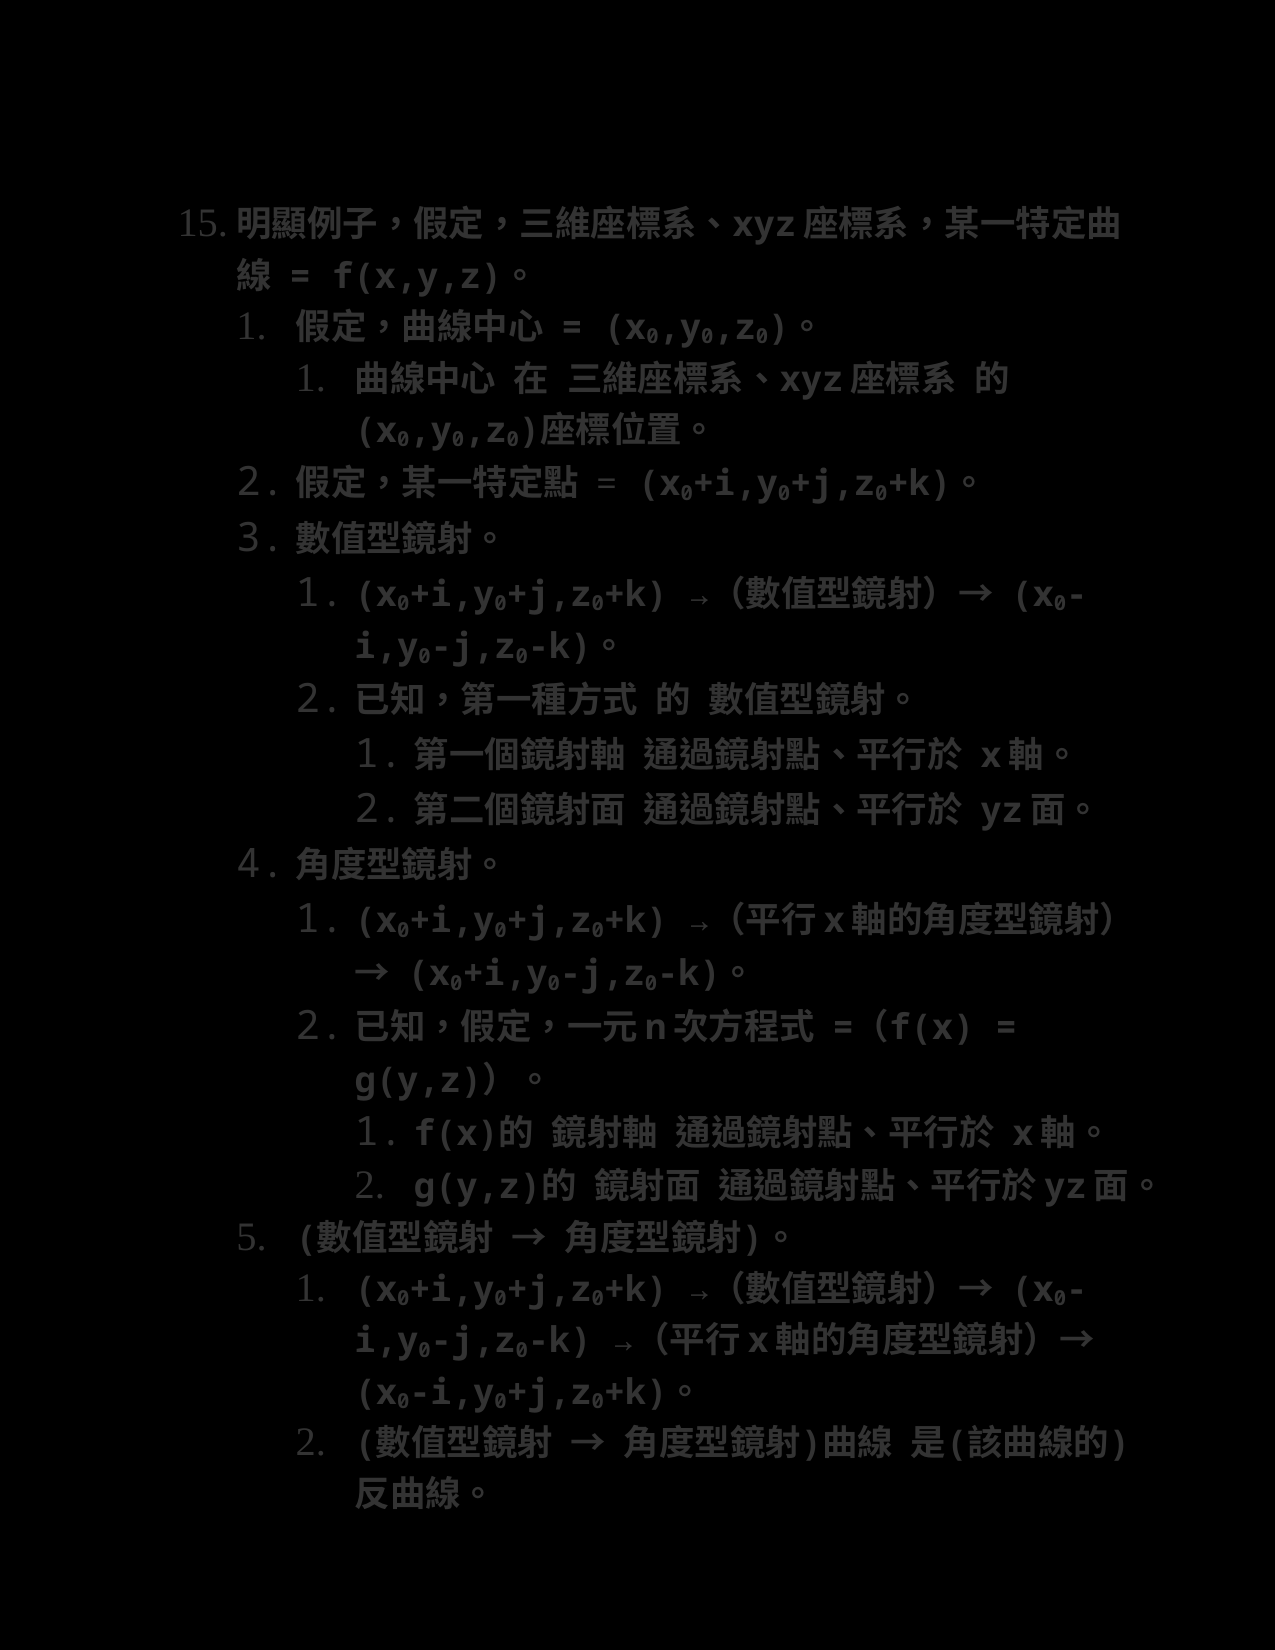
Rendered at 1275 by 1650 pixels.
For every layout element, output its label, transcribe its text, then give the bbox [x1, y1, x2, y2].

list 第二個鏡射面 通過鏡射點、平行於 yz面。 [354, 779, 1157, 834]
list (x0+i,y0+j,z0+k) →（平行x軸的角度型鏡射）→ (x0+i,y0-j,z0-k)。 [295, 890, 1157, 996]
list (數值型鏡射 → 角度型鏡射)。 [236, 1209, 1157, 1260]
list 曲線中心 在 三維座標系、xyz座標系 的 (x0,y0,z0)座標位置。 [295, 350, 1157, 453]
list 已知，假定，一元n次方程式 =（f(x) = g(y,z)）。 [295, 996, 1157, 1103]
list 假定，曲線中心 = (x0,y0,z0)。 [236, 298, 1157, 350]
list f(x)的 鏡射軸 通過鏡射點、平行於 x軸。 [354, 1103, 1157, 1158]
list 角度型鏡射。 [236, 834, 1157, 890]
list 已知，第一種方式 的 數值型鏡射。 [295, 669, 1157, 724]
list 假定，某一特定點 = (x0+i,y0+j,z0+k)。 [236, 453, 1157, 508]
list (x0+i,y0+j,z0+k) →（數值型鏡射）→ (x0-i,y0-j,z0-k)。 [295, 563, 1157, 669]
list g(y,z)的 鏡射面 通過鏡射點、平行於yz面。 [354, 1158, 1157, 1209]
list 第一個鏡射軸 通過鏡射點、平行於 x軸。 [354, 724, 1157, 779]
list (x0+i,y0+j,z0+k) →（數值型鏡射）→ (x0-i,y0-j,z0-k) →（平行x軸的角度型鏡射）→ (x0-i,y0+j,z0+k)。 [295, 1260, 1157, 1414]
list (數值型鏡射 → 角度型鏡射)曲線 是(該曲線的)反曲線。 [295, 1414, 1157, 1517]
list 明顯例子，假定，三維座標系、xyz座標系，某一特定曲線 = f(x,y,z)。 [177, 196, 1157, 298]
list 數值型鏡射。 [236, 508, 1157, 563]
